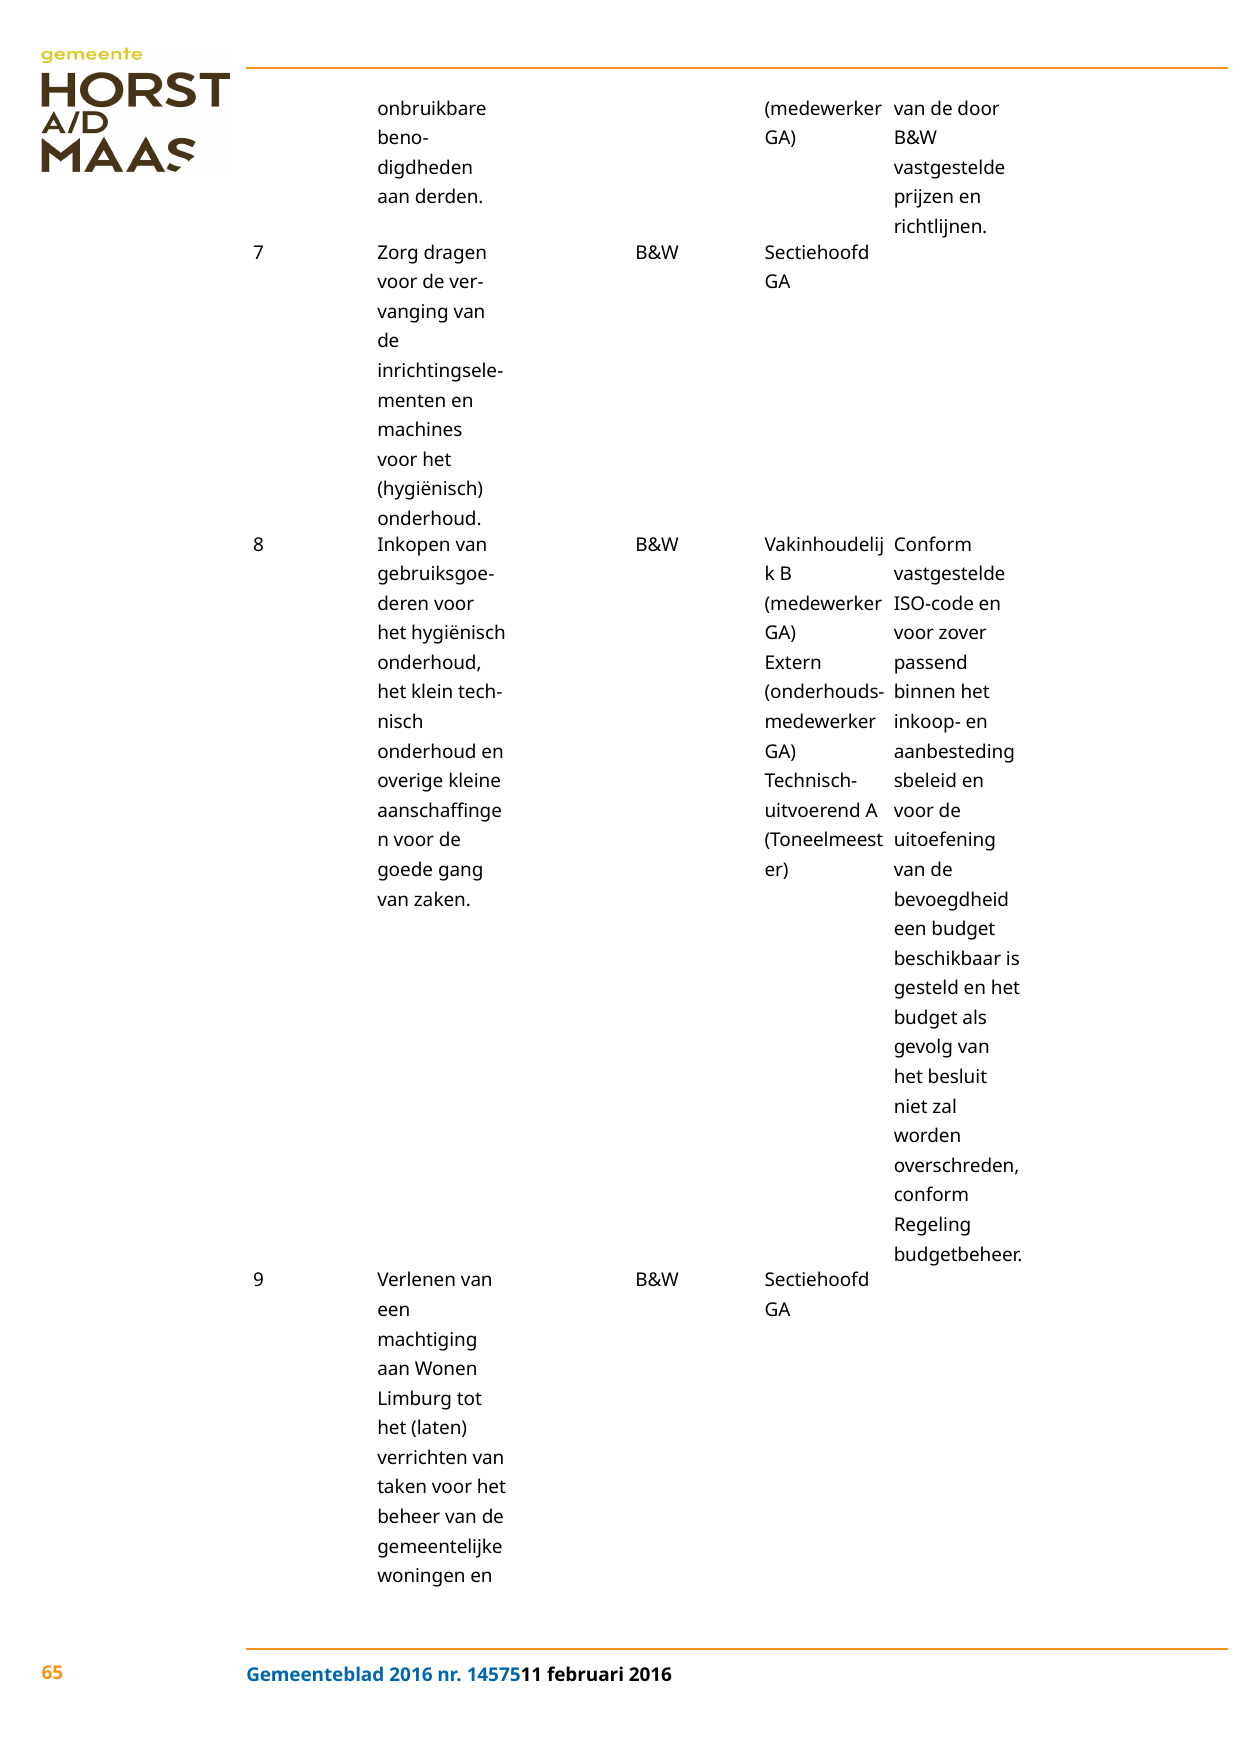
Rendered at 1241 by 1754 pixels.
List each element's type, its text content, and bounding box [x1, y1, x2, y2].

table_cell [248, 95, 377, 239]
table_cell B&W [635, 1267, 764, 1588]
table_cell Conform vastgestelde ISO-code en voor zover passend binnen het inkoop- en aanbestedingsbeleid en voor de uitoefening van de bevoegdheid een budget beschikbaar is gesteld en het budget als gevolg van het besluit niet zal worden overschreden, conform Regeling budgetbeheer. [894, 531, 1022, 1267]
table_cell 9 [248, 1267, 377, 1588]
table_cell Vakinhoudelijk B (medewerker GA) Extern (onderhouds-medewerker GA) Technisch-uitvoerend A (Toneelmeester) [764, 531, 893, 1267]
table_cell B&W [635, 239, 764, 531]
table_cell [894, 239, 1022, 531]
table_cell van de door B&W vastgestelde prijzen en richtlijnen. [894, 95, 1022, 239]
table_cell Verlenen van een machtiging aan Wonen Limburg tot het (laten) verrichten van taken voor het beheer van de gemeentelijke woningen en [377, 1267, 506, 1588]
table_cell Inkopen van gebruiksgoe­deren voor het hygiënisch onderhoud, het klein tech­nisch onderhoud en overige kleine aanschaffingen voor de goede gang van za­ken. [377, 531, 506, 1267]
table_cell (medewerker GA) [764, 95, 893, 239]
table_cell [506, 95, 635, 239]
table_cell onbruikbare beno­digdheden aan derden. [377, 95, 506, 239]
table_cell [506, 531, 635, 1267]
table_cell [506, 239, 635, 531]
table_cell Sectiehoofd GA [764, 239, 893, 531]
table_cell B&W [635, 531, 764, 1267]
table_cell [506, 1267, 635, 1588]
table_cell Zorg dragen voor de ver­vanging van de inrichtingsele­menten en machines voor het (hygiënisch) onderhoud. [377, 239, 506, 531]
table_cell 8 [248, 531, 377, 1267]
table_cell Sectiehoofd GA [764, 1267, 893, 1588]
table_cell 7 [248, 239, 377, 531]
table_cell [894, 1267, 1022, 1588]
table_cell [635, 95, 764, 239]
picture [41, 47, 231, 172]
